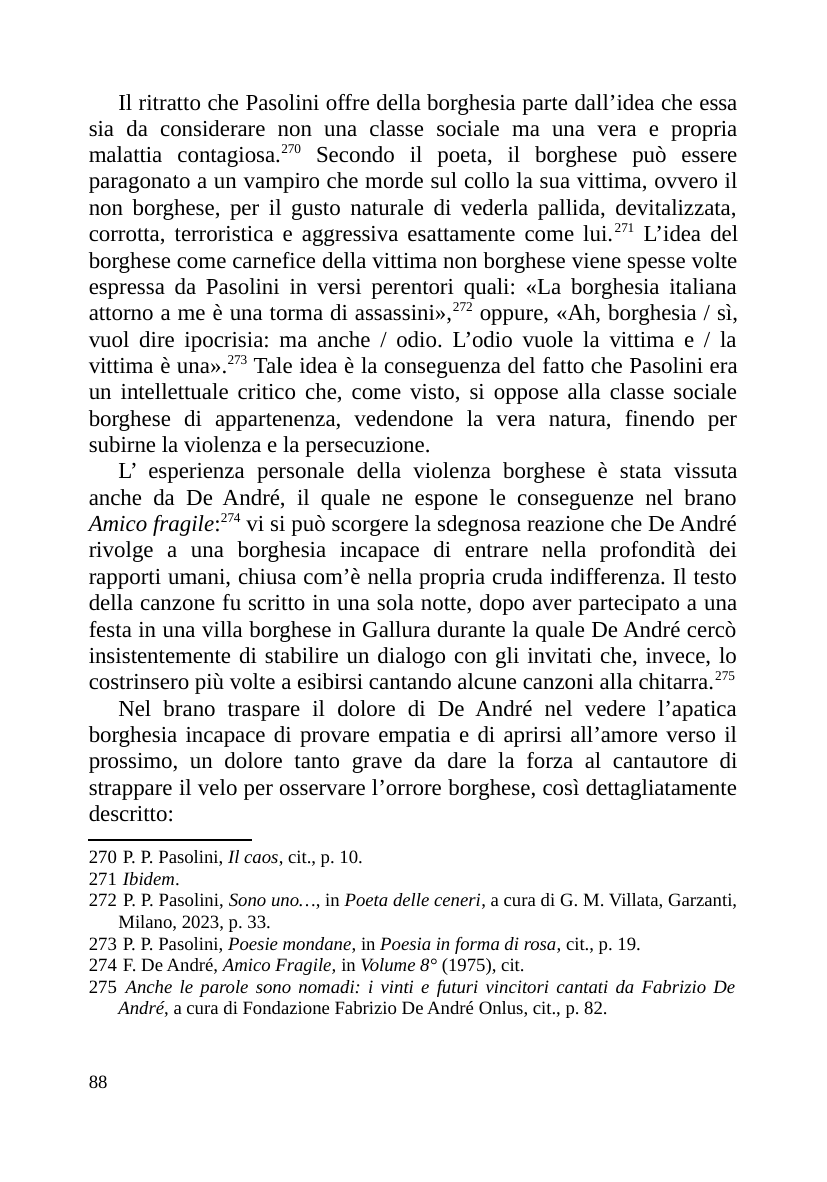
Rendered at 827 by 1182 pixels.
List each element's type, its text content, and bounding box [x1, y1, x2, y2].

text Il ritratto che Pasolini offre della borghesia parte dall’idea che essa sia da considerare non una classe sociale ma una vera e propria malattia contagiosa. Secondo il poeta, il borghese può essere paragonato a un vampiro che morde sul collo la sua vittima, ovvero il non borghese, per il gusto naturale di vederla pallida, devitalizzata, corrotta, terroristica e aggressiva esattamente come lui. L’idea del borghese come carnefice della vittima non borghese viene spesse volte espressa da Pasolini in versi perentori quali: «La borghesia italiana attorno a me è una torma di assassini», oppure, «Ah, borghesia / sì, vuol dire ipocrisia: ma anche / odio. L’odio vuole la vittima e / la vittima è una». Tale idea è la conseguenza del fatto che Pasolini era un intellettuale critico che, come visto, si oppose alla classe sociale borghese di appartenenza, vedendone la vera natura, finendo per subirne la violenza e la persecuzione. [88, 88, 738, 457]
text P. P. Pasolini, Sono uno…, in Poeta delle ceneri, a cura di G. M. Villata, Garzanti, Milano, 2023, p. 33. [88, 889, 738, 932]
text L’ esperienza personale della violenza borghese è stata vissuta anche da De André, il quale ne espone le conseguenze nel brano Amico fragile: vi si può scorgere la sdegnosa reazione che De André rivolge a una borghesia incapace di entrare nella profondità dei rapporti umani, chiusa com’è nella propria cruda indifferenza. Il testo della canzone fu scritto in una sola notte, dopo aver partecipato a una festa in una villa borghese in Gallura durante la quale De André cercò insistentemente di stabilire un dialogo con gli invitati che, invece, lo costrinsero più volte a esibirsi cantando alcune canzoni alla chitarra. [88, 457, 738, 695]
text P. P. Pasolini, Il caos, cit., p. 10. [88, 846, 738, 868]
text Anche le parole sono nomadi: i vinti e futuri vincitori cantati da Fabrizio De André, a cura di Fondazione Fabrizio De André Onlus, cit., p. 82. [88, 976, 738, 1019]
text P. P. Pasolini, Poesie mondane, in Poesia in forma di rosa, cit., p. 19. [88, 932, 738, 954]
text Nel brano traspare il dolore di De André nel vedere l’apatica borghesia incapace di provare empatia e di aprirsi all’amore verso il prossimo, un dolore tanto grave da dare la forza al cantautore di strappare il velo per osservare l’orrore borghese, così dettagliatamente descritto: [88, 695, 738, 826]
text F. De André, Amico Fragile, in Volume 8° (1975), cit. [88, 954, 738, 976]
text Ibidem. [88, 868, 738, 889]
